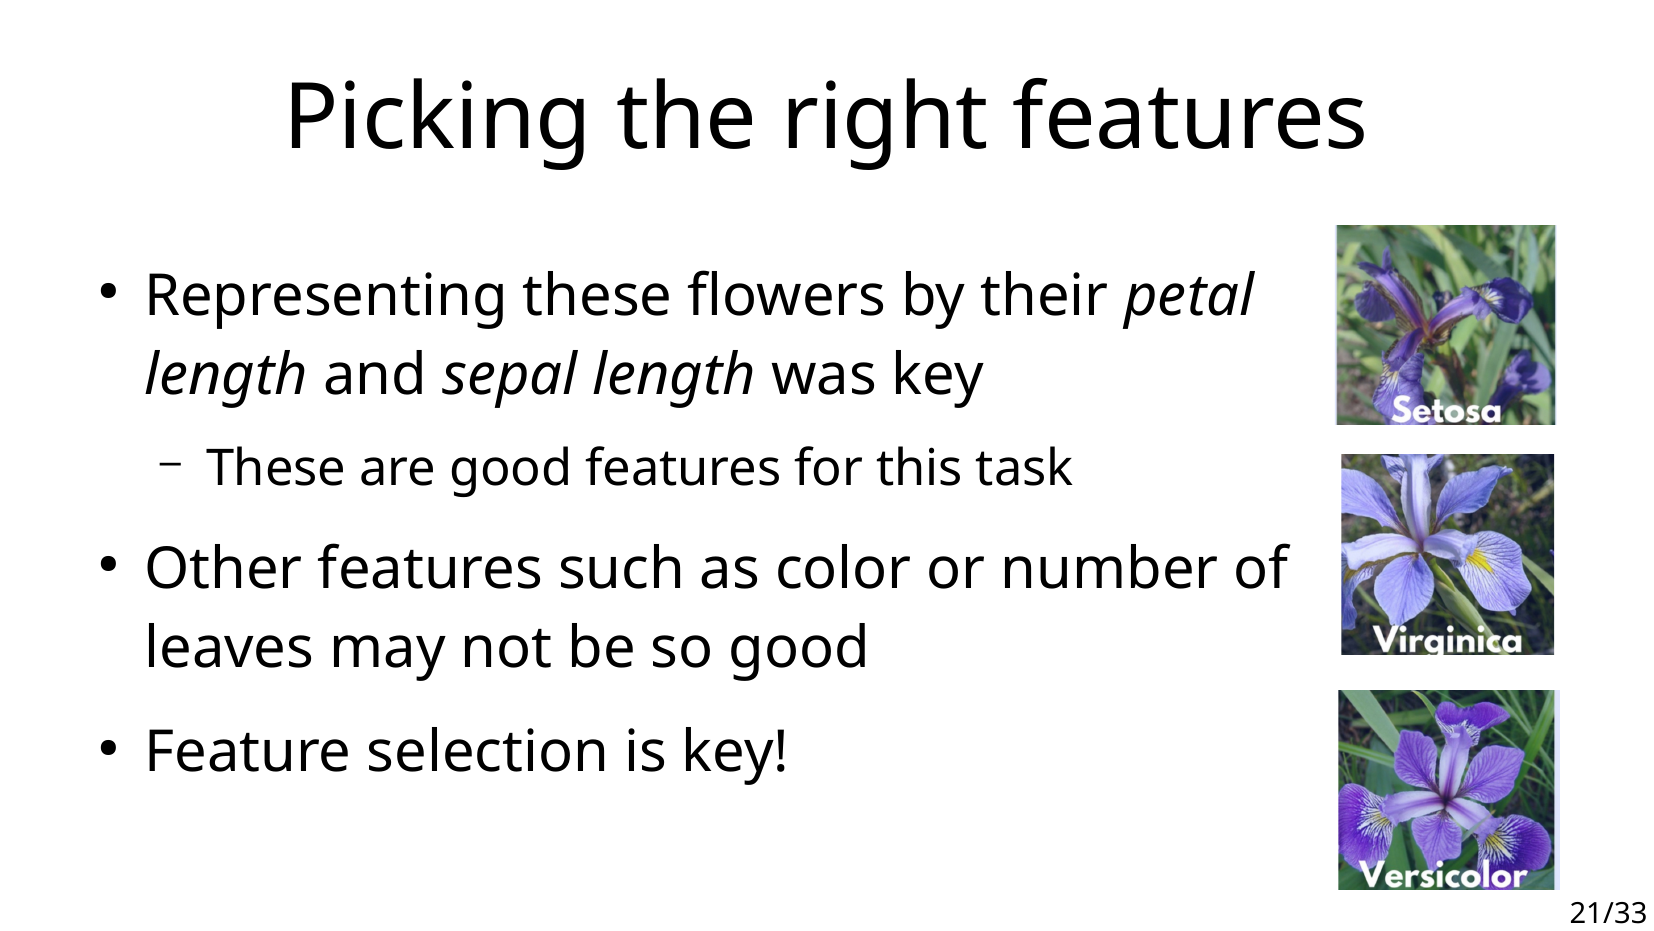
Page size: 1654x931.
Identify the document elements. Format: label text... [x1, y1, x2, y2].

picture [1335, 224, 1557, 425]
picture [1341, 454, 1555, 655]
picture [1338, 690, 1561, 890]
title Picking the right features [82, 1, 1571, 226]
list Representing these flowers by their petal length and sepal length was key These are good features for this task Other features such as color or number of leaves may not be so good Feature selection is key! [82, 253, 1291, 793]
